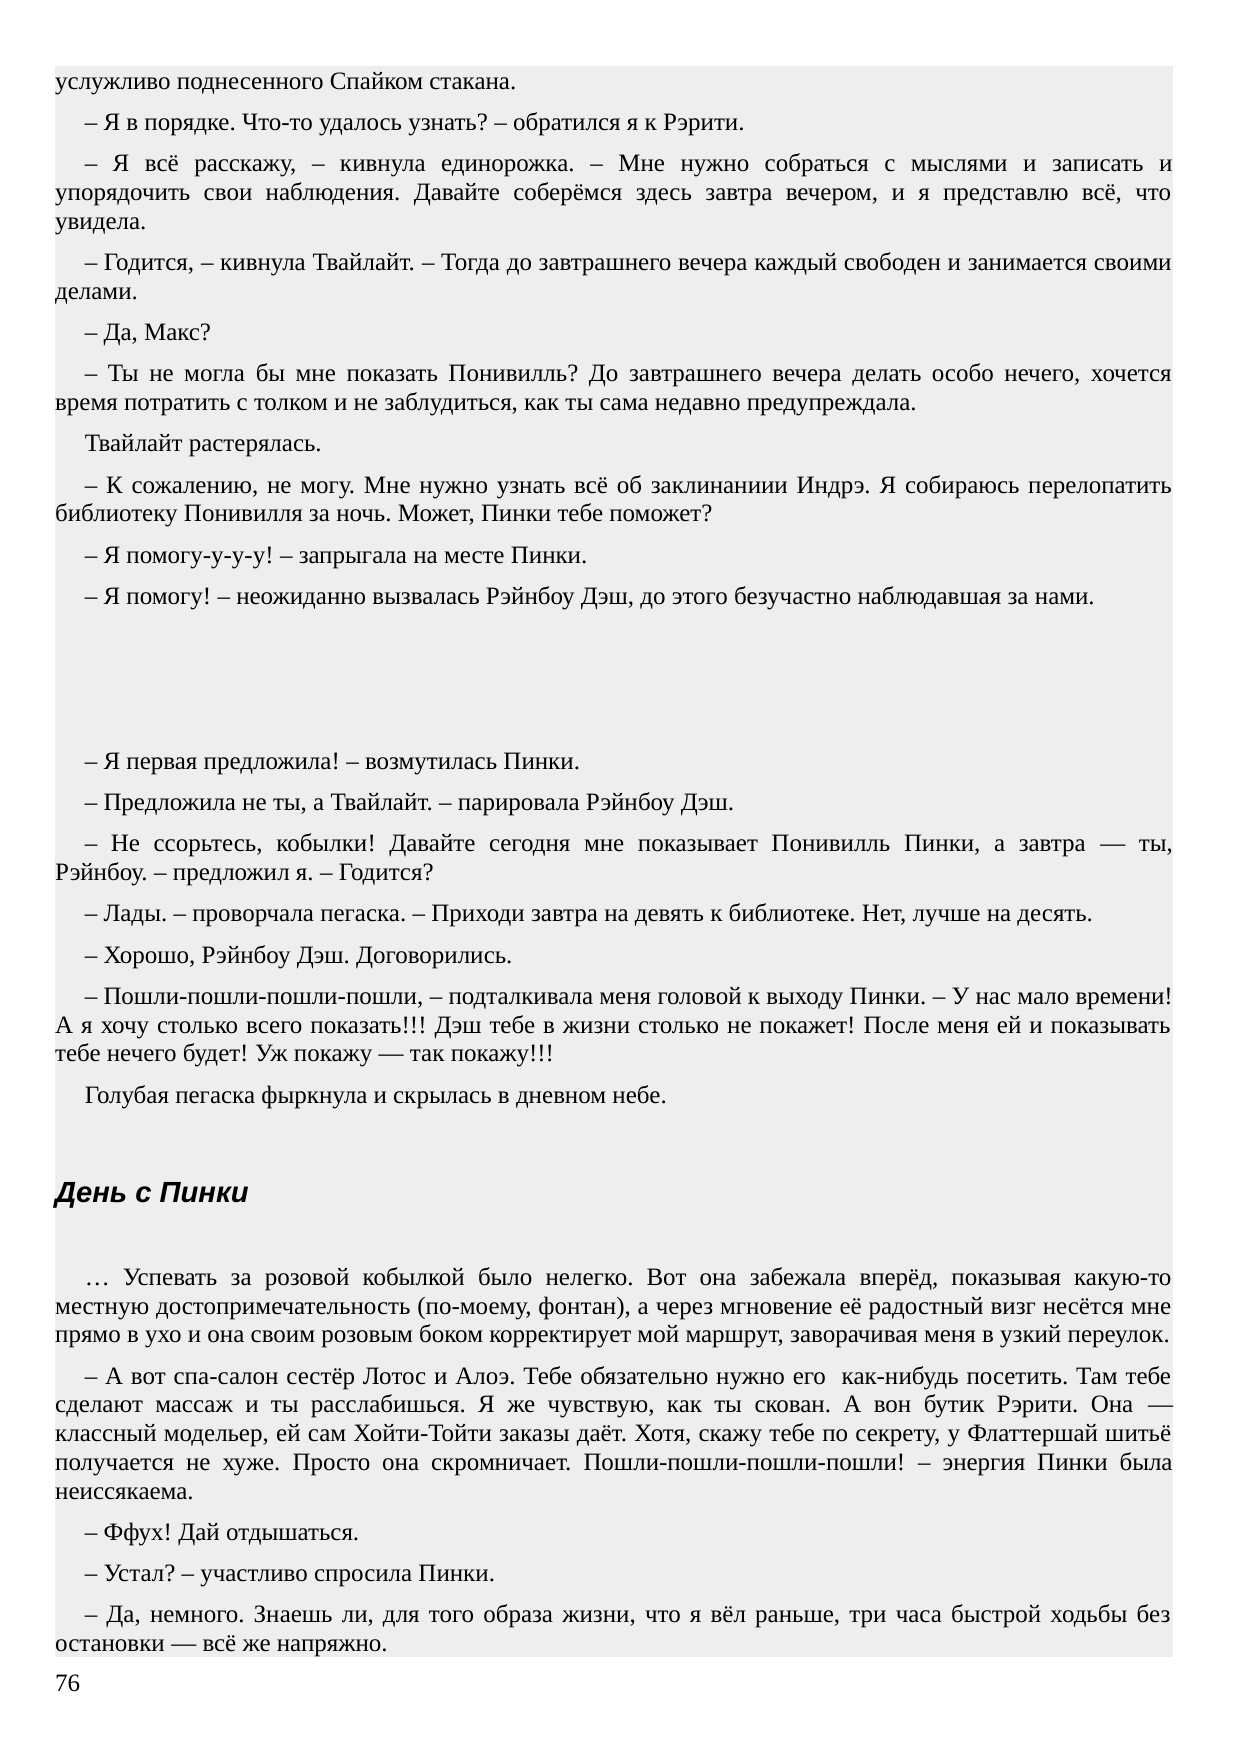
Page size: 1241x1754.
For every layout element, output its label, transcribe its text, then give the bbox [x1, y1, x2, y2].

text – Да, Макс? [55, 317, 1173, 346]
text – А вот спа-салон сестёр Лотос и Алоэ. Тебе обязательно нужно его как-нибудь посетить. Там тебе сделают массаж и ты расслабишься. Я же чувствую, как ты скован. А вон бутик Рэрити. Она — классный модельер, ей сам Хойти-Тойти заказы даёт. Хотя, скажу тебе по секрету, у Флаттершай шитьё получается не хуже. Просто она скромничает. Пошли-пошли-пошли-пошли! – энергия Пинки была неиссякаема. [55, 1361, 1173, 1504]
text – Лады. – проворчала пегаска. – Приходи завтра на девять к библиотеке. Нет, лучше на десять. [55, 898, 1173, 927]
subtitle День с Пинки [55, 1175, 1173, 1208]
text – Устал? – участливо спросила Пинки. [55, 1558, 1173, 1587]
text – Ты не могла бы мне показать Понивилль? До завтрашнего вечера делать особо нечего, хочется время потратить с толком и не заблудиться, как ты сама недавно предупреждала. [55, 358, 1173, 416]
text – Я помогу! – неожиданно вызвалась Рэйнбоу Дэш, до этого безучастно наблюдавшая за нами. [55, 581, 1173, 610]
text Голубая пегаска фыркнула и скрылась в дневном небе. [55, 1080, 1173, 1108]
text Твайлайт растерялась. [55, 428, 1173, 457]
text – К сожалению, не могу. Мне нужно узнать всё об заклинаниии Индрэ. Я собираюсь перелопатить библиотеку Понивилля за ночь. Может, Пинки тебе поможет? [55, 470, 1173, 527]
text услужливо поднесенного Спайком стакана. [55, 66, 1173, 95]
text – Я всё расскажу, – кивнула единорожка. – Мне нужно собраться с мыслями и записать и упорядочить свои наблюдения. Давайте соберёмся здесь завтра вечером, и я представлю всё, что увидела. [55, 148, 1173, 235]
text – Предложила не ты, а Твайлайт. – парировала Рэйнбоу Дэш. [55, 787, 1173, 816]
text – Ффух! Дай отдышаться. [55, 1517, 1173, 1546]
text – Я первая предложила! – возмутилась Пинки. [55, 746, 1173, 775]
text – Пошли-пошли-пошли-пошли, – подталкивала меня головой к выходу Пинки. – У нас мало времени! А я хочу столько всего показать!!! Дэш тебе в жизни столько не покажет! После меня ей и показывать тебе нечего будет! Уж покажу — так покажу!!! [55, 981, 1173, 1067]
text – Годится, – кивнула Твайлайт. – Тогда до завтрашнего вечера каждый свободен и занимается своими делами. [55, 247, 1173, 305]
text – Я помогу-у-у-у! – запрыгала на месте Пинки. [55, 540, 1173, 568]
text – Хорошо, Рэйнбоу Дэш. Договорились. [55, 940, 1173, 968]
text – Не ссорьтесь, кобылки! Давайте сегодня мне показывает Понивилль Пинки, а завтра — ты, Рэйнбоу. – предложил я. – Годится? [55, 828, 1173, 886]
text – Я в порядке. Что-то удалось узнать? – обратился я к Рэрити. [55, 107, 1173, 136]
text – Да, немного. Знаешь ли, для того образа жизни, что я вёл раньше, три часа быстрой ходьбы без остановки — всё же напряжно. [55, 1599, 1173, 1657]
text … Успевать за розовой кобылкой было нелегко. Вот она забежала вперёд, показывая какую-то местную достопримечательность (по-моему, фонтан), а через мгновение её радостный визг несётся мне прямо в ухо и она своим розовым боком корректирует мой маршрут, заворачивая меня в узкий переулок. [55, 1262, 1173, 1348]
